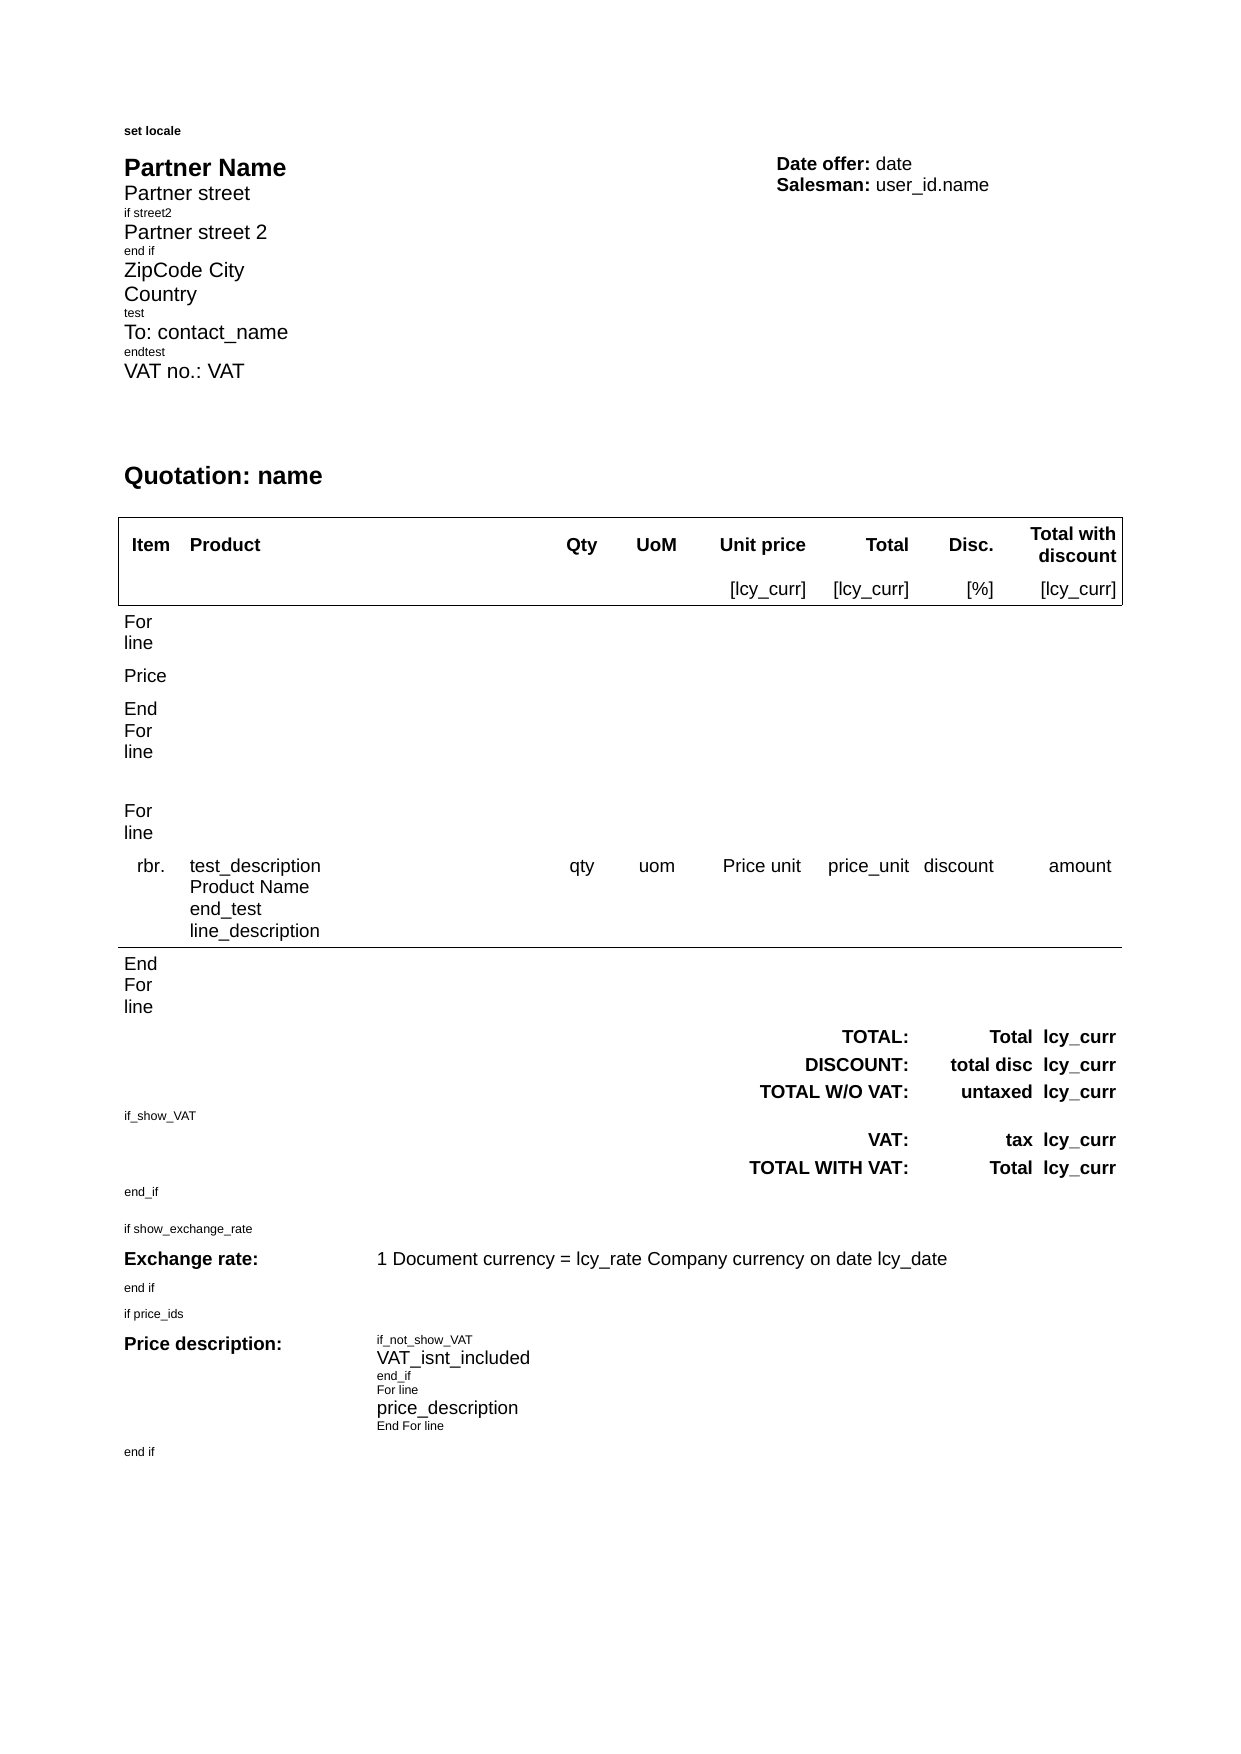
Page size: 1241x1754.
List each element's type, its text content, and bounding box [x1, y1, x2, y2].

table_cell end_if [118, 1181, 1122, 1202]
table_cell [915, 795, 999, 849]
table_cell [699, 693, 812, 769]
table_cell if price_ids [118, 1301, 1122, 1327]
table_cell [184, 693, 549, 769]
table_cell TOTAL WITH VAT: [118, 1154, 915, 1181]
table_cell tax lcy_curr [915, 1126, 1122, 1154]
table_header Total with discount [999, 518, 1122, 572]
table_cell For line [118, 795, 184, 849]
table_cell [549, 606, 614, 659]
table_cell [999, 693, 1122, 769]
table_header Quotation: name [118, 455, 1122, 496]
table_header if show_exchange_rate [118, 1216, 1122, 1242]
table_cell [549, 948, 614, 1023]
table_cell if_not_show_VAT VAT_isnt_included end_if For line price_description End For line [371, 1327, 1122, 1439]
table_cell [614, 948, 699, 1023]
table_header Total [812, 518, 915, 572]
table_cell [699, 795, 812, 849]
table_cell 1 Document currency = lcy_rate Company currency on date lcy_date [371, 1242, 1122, 1275]
table_cell qty [549, 849, 614, 947]
table_header UoM [614, 518, 699, 572]
table_cell end if [118, 1275, 1122, 1301]
table_cell [549, 795, 614, 849]
table_cell [549, 572, 614, 605]
table_cell [184, 572, 549, 605]
table_cell End For line [118, 693, 184, 769]
table_cell [812, 606, 915, 659]
table_cell [699, 606, 812, 659]
table_cell Date offer: date Salesman: user_id.name [771, 147, 1122, 388]
table_cell Partner Name Partner street if street2 Partner street 2 end if ZipCode City Country test To: contact_name endtest VAT no.: VAT [118, 147, 771, 388]
table_cell VAT: [118, 1126, 915, 1154]
table_cell [118, 769, 1122, 794]
table_cell [999, 795, 1122, 849]
table_cell total disc lcy_curr [915, 1051, 1122, 1078]
table_cell Exchange rate: [118, 1242, 371, 1275]
table_cell [915, 606, 999, 659]
table_header Unit price [699, 518, 812, 572]
table_header set locale [118, 118, 1122, 147]
table_cell rbr. [118, 849, 184, 947]
table_cell TOTAL W/O VAT: [118, 1078, 915, 1106]
table_cell [812, 693, 915, 769]
table_cell For line [118, 606, 184, 659]
table_cell [184, 795, 549, 849]
table_cell [184, 948, 549, 1023]
table_cell if_show_VAT [118, 1106, 1122, 1126]
table_cell test_description Product Name end_test line_description [184, 849, 549, 947]
table_cell Price description: [118, 1327, 371, 1439]
table_cell discount [915, 849, 999, 947]
table_header Disc. [915, 518, 999, 572]
table_header Item [119, 518, 184, 572]
table_cell [999, 606, 1122, 659]
table_cell [999, 948, 1122, 1023]
table_cell price_unit [812, 849, 915, 947]
table_cell Total lcy_curr [915, 1154, 1122, 1181]
table_cell [%] [915, 572, 999, 605]
table_cell [812, 795, 915, 849]
table_cell untaxed lcy_curr [915, 1078, 1122, 1106]
table_cell [812, 948, 915, 1023]
table_cell [614, 795, 699, 849]
table_header Product [184, 518, 549, 572]
table_cell Total lcy_curr [915, 1023, 1122, 1051]
table_cell [184, 606, 549, 659]
table_cell [549, 693, 614, 769]
table_cell End For line [118, 948, 184, 1023]
table_cell TOTAL: [118, 1023, 915, 1051]
table_cell [119, 572, 184, 605]
table_cell DISCOUNT: [118, 1051, 915, 1078]
table_header Qty [549, 518, 614, 572]
table_cell [699, 948, 812, 1023]
table_cell [614, 606, 699, 659]
table_cell Price [118, 660, 1122, 692]
table_cell [614, 572, 699, 605]
table_cell uom [614, 849, 699, 947]
table_cell Price unit [699, 849, 812, 947]
table_cell [lcy_curr] [999, 572, 1122, 605]
table_cell [614, 693, 699, 769]
table_cell [915, 948, 999, 1023]
table_cell [lcy_curr] [812, 572, 915, 605]
table_cell end if [118, 1439, 1122, 1465]
table_cell [915, 693, 999, 769]
table_cell amount [999, 849, 1122, 947]
table_cell [lcy_curr] [699, 572, 812, 605]
